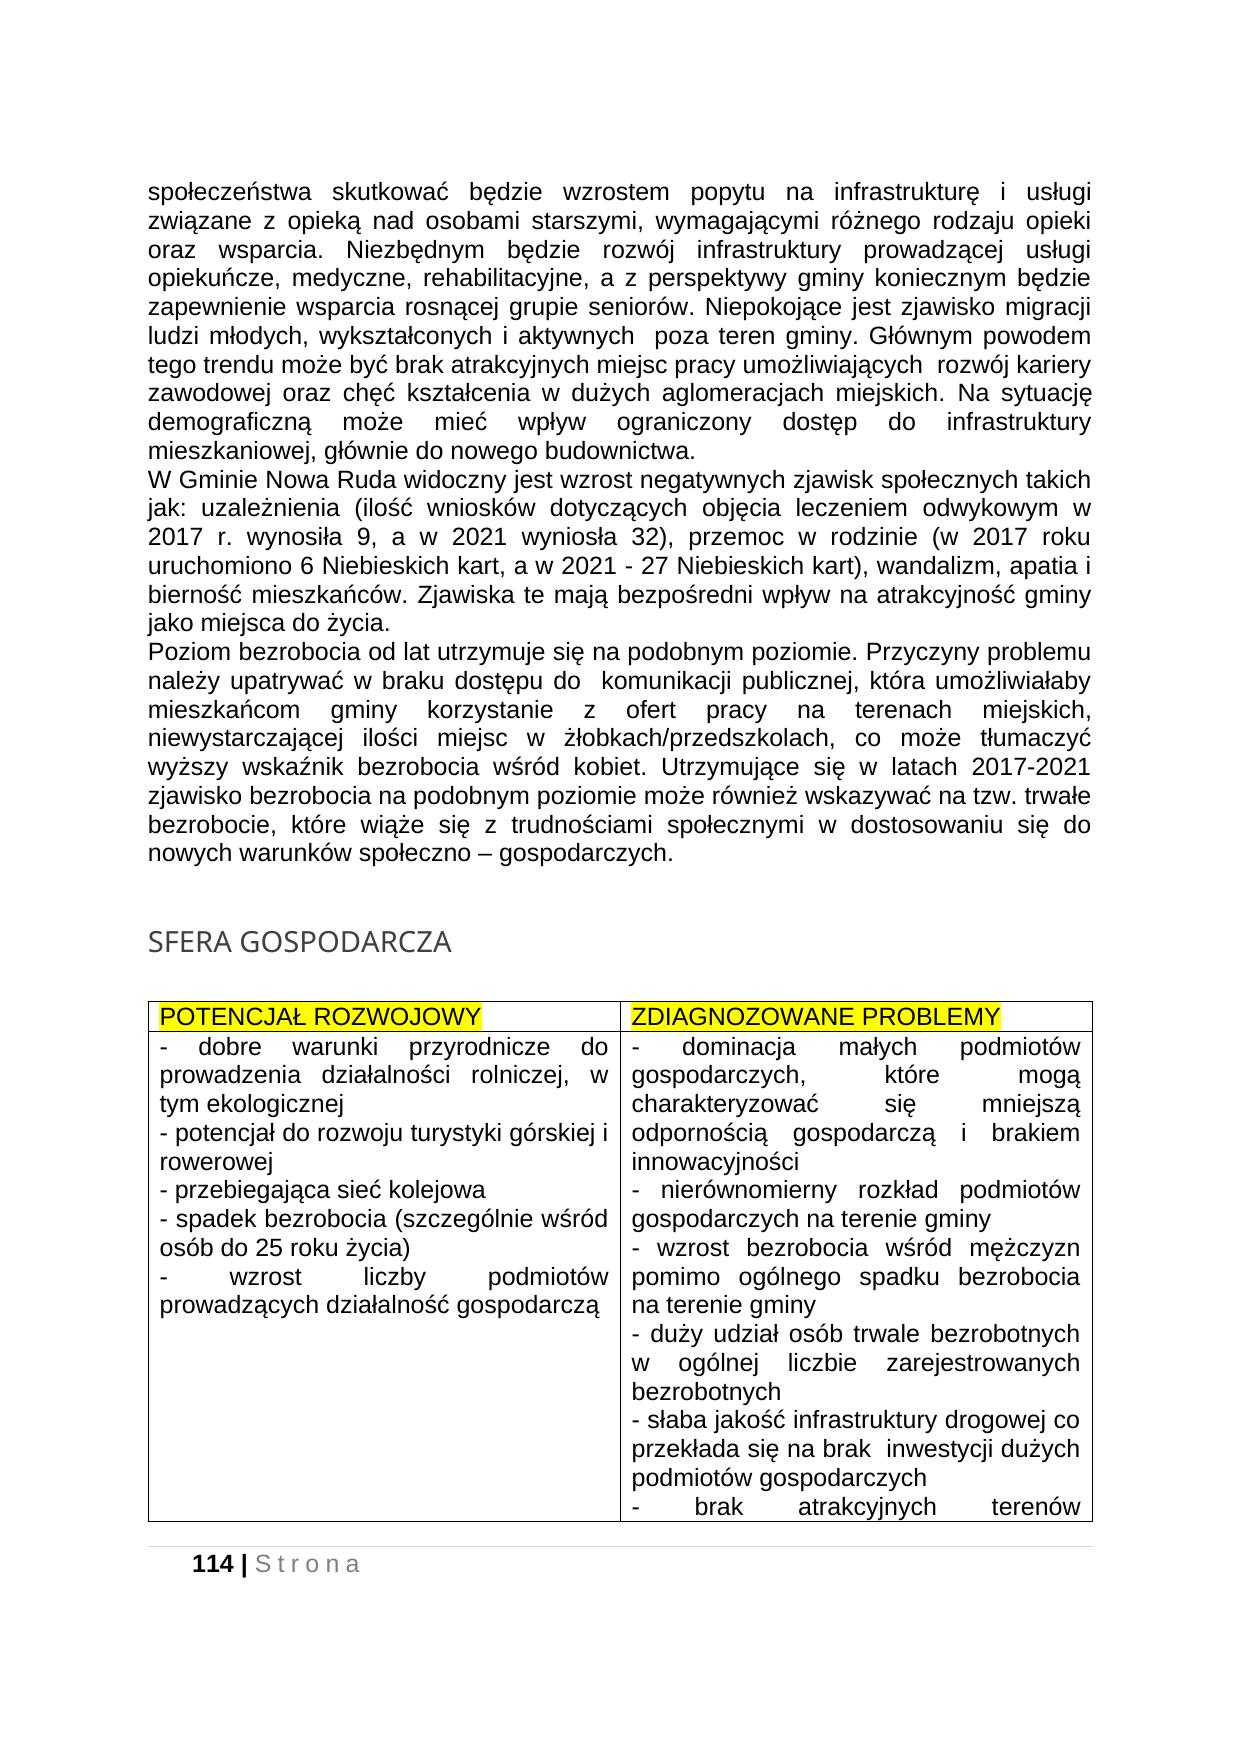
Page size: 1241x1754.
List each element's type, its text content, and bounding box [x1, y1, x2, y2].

text społeczeństwa skutkować będzie wzrostem popytu na infrastrukturę i usługi związane z opieką nad osobami starszymi, wymagającymi różnego rodzaju opieki oraz wsparcia. Niezbędnym będzie rozwój infrastruktury prowadzącej usługi opiekuńcze, medyczne, rehabilitacyjne, a z perspektywy gminy koniecznym będzie zapewnienie wsparcia rosnącej grupie seniorów. Niepokojące jest zjawisko migracji ludzi młodych, wykształconych i aktywnych poza teren gminy. Głównym powodem tego trendu może być brak atrakcyjnych miejsc pracy umożliwiających rozwój kariery zawodowej oraz chęć kształcenia w dużych aglomeracjach miejskich. Na sytuację demograficzną może mieć wpływ ograniczony dostęp do infrastruktury mieszkaniowej, głównie do nowego budownictwa. [148, 177, 1093, 464]
table_cell - dominacja małych podmiotów gospodarczych, które mogą charakteryzować się mniejszą odpornością gospodarczą i brakiem innowacyjności - nierównomierny rozkład podmiotów gospodarczych na terenie gminy - wzrost bezrobocia wśród mężczyzn pomimo ogólnego spadku bezrobocia na terenie gminy - duży udział osób trwale bezrobotnych w ogólnej liczbie zarejestrowanych bezrobotnych - słaba jakość infrastruktury drogowej co przekłada się na brak inwestycji dużych podmiotów gospodarczych - brak atrakcyjnych terenów [621, 1032, 1092, 1521]
text W Gminie Nowa Ruda widoczny jest wzrost negatywnych zjawisk społecznych takich jak: uzależnienia (ilość wniosków dotyczących objęcia leczeniem odwykowym w 2017 r. wynosiła 9, a w 2021 wyniosła 32), przemoc w rodzinie (w 2017 roku uruchomiono 6 Niebieskich kart, a w 2021 - 27 Niebieskich kart), wandalizm, apatia i bierność mieszkańców. Zjawiska te mają bezpośredni wpływ na atrakcyjność gminy jako miejsca do życia. [148, 464, 1093, 637]
table_header ZDIAGNOZOWANE PROBLEMY [621, 1002, 1092, 1031]
text Poziom bezrobocia od lat utrzymuje się na podobnym poziomie. Przyczyny problemu należy upatrywać w braku dostępu do komunikacji publicznej, która umożliwiałaby mieszkańcom gminy korzystanie z ofert pracy na terenach miejskich, niewystarczającej ilości miejsc w żłobkach/przedszkolach, co może tłumaczyć wyższy wskaźnik bezrobocia wśród kobiet. Utrzymujące się w latach 2017-2021 zjawisko bezrobocia na podobnym poziomie może również wskazywać na tzw. trwałe bezrobocie, które wiąże się z trudnościami społecznymi w dostosowaniu się do nowych warunków społeczno – gospodarczych. [148, 637, 1093, 867]
subtitle SFERA GOSPODARCZA [148, 921, 1093, 961]
table_header POTENCJAŁ ROZWOJOWY [149, 1002, 620, 1031]
table_cell - dobre warunki przyrodnicze do prowadzenia działalności rolniczej, w tym ekologicznej - potencjał do rozwoju turystyki górskiej i rowerowej - przebiegająca sieć kolejowa - spadek bezrobocia (szczególnie wśród osób do 25 roku życia) - wzrost liczby podmiotów prowadzących działalność gospodarczą [149, 1032, 620, 1521]
